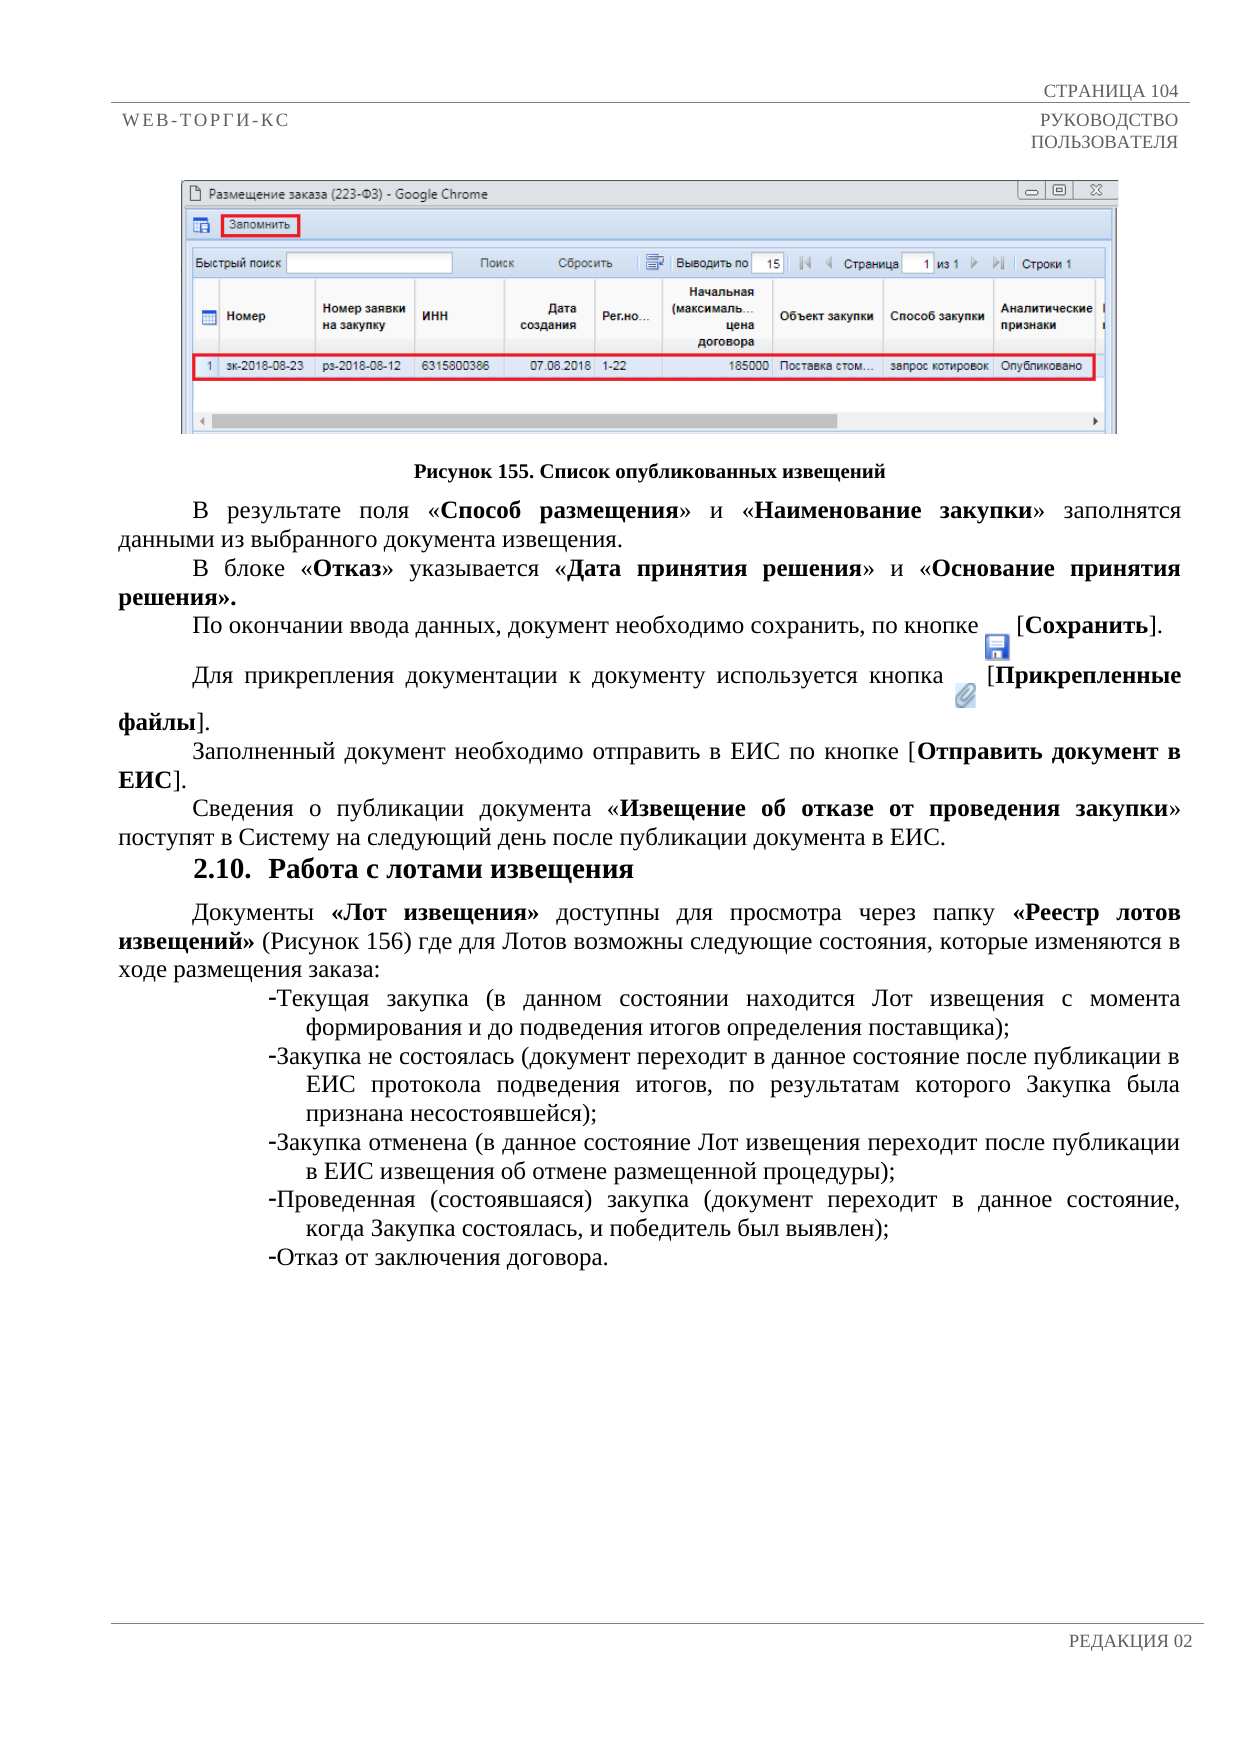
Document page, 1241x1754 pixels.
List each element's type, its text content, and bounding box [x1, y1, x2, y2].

text В результате поля «Способ размещения» и «Наименование закупки» заполнятся данными из выбранного документа извещения. [118, 496, 1181, 553]
list Закупка не состоялась (документ переходит в данное состояние после публикации в ЕИС протокола подведения итогов, по результатам которого Закупка была признана несостоявшейся); [193, 1041, 1181, 1127]
list Работа с лотами извещения [193, 851, 1181, 884]
list Проведенная (состоявшаяся) закупка (документ переходит в данное состояние, когда Закупка состоялась, и победитель был выявлен); [193, 1184, 1181, 1242]
text Документы «Лот извещения» доступны для просмотра через папку «Реестр лотов извещений» (Рисунок 156) где для Лотов возможны следующие состояния, которые изменяются в ходе размещения заказа: [118, 897, 1181, 983]
list Отказ от заключения договора. [193, 1242, 1181, 1271]
text В блоке «Отказ» указывается «Дата принятия решения» и «Основание принятия решения». [118, 553, 1181, 611]
text По окончании ввода данных, документ необходимо сохранить, по кнопке [Сохранить]. [118, 611, 1181, 660]
list Текущая закупка (в данном состоянии находится Лот извещения с момента формирования и до подведения итогов определения поставщика); [193, 983, 1181, 1041]
list Закупка отменена (в данное состояние Лот извещения переходит после публикации в ЕИС извещения об отмене размещенной процедуры); [193, 1127, 1181, 1184]
text Заполненный документ необходимо отправить в ЕИС по кнопке [Отправить документ в ЕИС]. [118, 736, 1181, 793]
text Для прикрепления документации к документу используется кнопка [Прикрепленные файлы]. [118, 660, 1181, 736]
text Сведения о публикации документа «Извещение об отказе от проведения закупки» поступят в Систему на следующий день после публикации документа в ЕИС. [118, 793, 1181, 851]
text Рисунок 155. Список опубликованных извещений [118, 459, 1181, 483]
